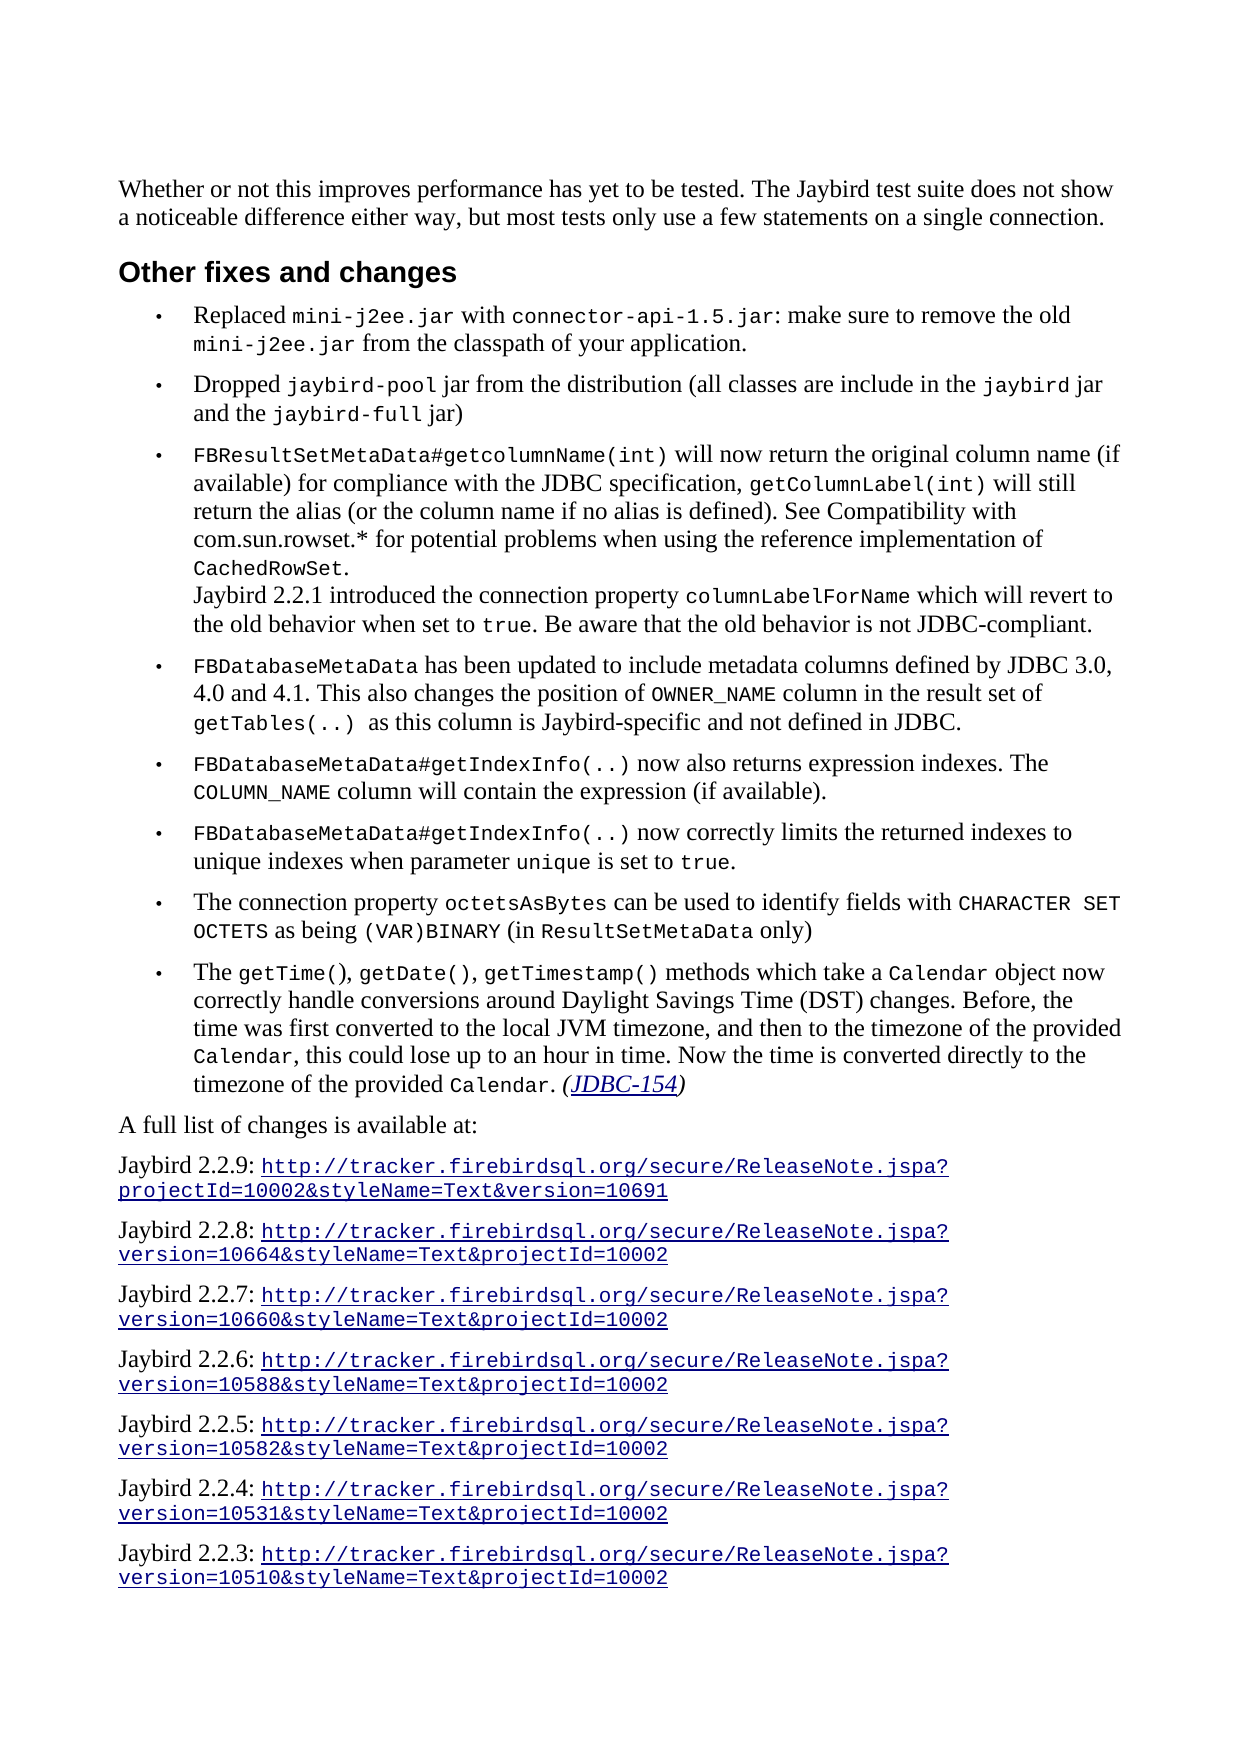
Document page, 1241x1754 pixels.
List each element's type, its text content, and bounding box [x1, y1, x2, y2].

text Jaybird 2.2.5: http://tracker.firebirdsql.org/secure/ReleaseNote.jspa?version=10582&styleName=Text&projectId=10002 [118, 1410, 1122, 1462]
list Replaced mini-j2ee.jar with connector-api-1.5.jar: make sure to remove the old mini-j2ee.jar from the classpath of your application. [156, 301, 1122, 358]
text Jaybird 2.2.7: http://tracker.firebirdsql.org/secure/ReleaseNote.jspa?version=10660&styleName=Text&projectId=10002 [118, 1281, 1122, 1333]
text A full list of changes is available at: [118, 1111, 1122, 1139]
list FBDatabaseMetaData#getIndexInfo(..) now also returns expression indexes. The COLUMN_NAME column will contain the expression (if available). [156, 749, 1122, 806]
list FBDatabaseMetaData has been updated to include metadata columns defined by JDBC 3.0, 4.0 and 4.1. This also changes the position of OWNER_NAME column in the result set of getTables(..) as this column is Jaybird-specific and not defined in JDBC. [156, 651, 1122, 736]
list The getTime(), getDate(), getTimestamp() methods which take a Calendar object now correctly handle conversions around Daylight Savings Time (DST) changes. Before, the time was first converted to the local JVM timezone, and then to the timezone of the provided Calendar, this could lose up to an hour in time. Now the time is converted directly to the timezone of the provided Calendar. (JDBC-154) [156, 958, 1122, 1099]
text Whether or not this improves performance has yet to be tested. The Jaybird test suite does not show a noticeable difference either way, but most tests only use a few statements on a single connection. [118, 175, 1122, 231]
text Jaybird 2.2.6: http://tracker.firebirdsql.org/secure/ReleaseNote.jspa?version=10588&styleName=Text&projectId=10002 [118, 1345, 1122, 1397]
subtitle Other fixes and changes [118, 256, 1122, 288]
text Jaybird 2.2.3: http://tracker.firebirdsql.org/secure/ReleaseNote.jspa?version=10510&styleName=Text&projectId=10002 [118, 1539, 1122, 1591]
text Jaybird 2.2.4: http://tracker.firebirdsql.org/secure/ReleaseNote.jspa?version=10531&styleName=Text&projectId=10002 [118, 1474, 1122, 1526]
text Jaybird 2.2.8: http://tracker.firebirdsql.org/secure/ReleaseNote.jspa?version=10664&styleName=Text&projectId=10002 [118, 1216, 1122, 1268]
text Jaybird 2.2.9: http://tracker.firebirdsql.org/secure/ReleaseNote.jspa?projectId=10002&styleName=Text&version=10691 [118, 1151, 1122, 1203]
list FBResultSetMetaData#getcolumnName(int) will now return the original column name (if available) for compliance with the JDBC specification, getColumnLabel(int) will still return the alias (or the column name if no alias is defined). See Compatibility with com.sun.rowset.* for potential problems when using the reference implementation of CachedRowSet. Jaybird 2.2.1 introduced the connection property columnLabelForName which will revert to the old behavior when set to true. Be aware that the old behavior is not JDBC-compliant. [156, 440, 1122, 638]
list The connection property octetsAsBytes can be used to identify fields with CHARACTER SET OCTETS as being (VAR)BINARY (in ResultSetMetaData only) [156, 888, 1122, 945]
list Dropped jaybird-pool jar from the distribution (all classes are include in the jaybird jar and the jaybird-full jar) [156, 371, 1122, 428]
list FBDatabaseMetaData#getIndexInfo(..) now correctly limits the returned indexes to unique indexes when parameter unique is set to true. [156, 818, 1122, 876]
